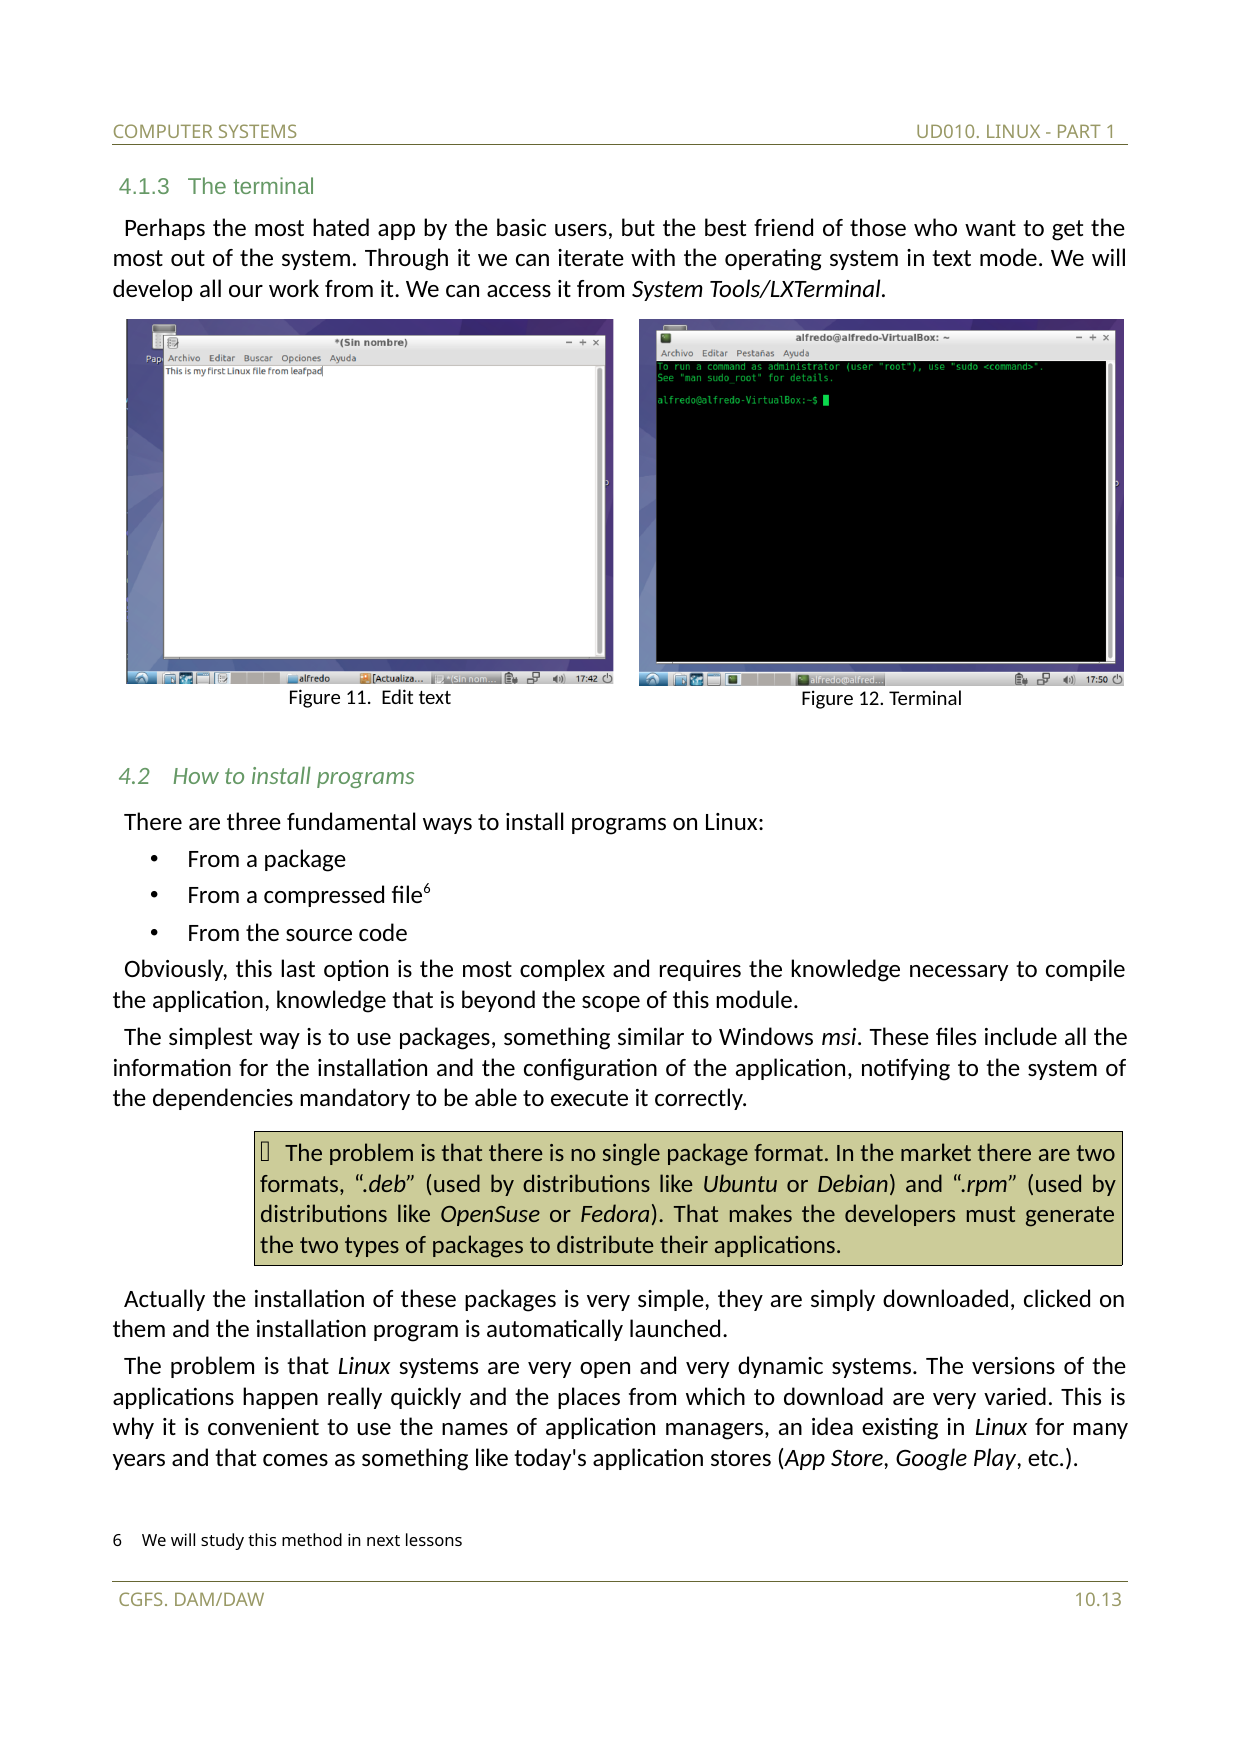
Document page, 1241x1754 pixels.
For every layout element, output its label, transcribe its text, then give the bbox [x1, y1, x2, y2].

subtitle How to install programs [112, 760, 1128, 791]
subtitle The terminal [112, 173, 1128, 199]
picture [126, 319, 614, 684]
text There are three fundamental ways to install programs on Linux: [112, 806, 1128, 836]
list From a package [150, 843, 1128, 873]
text Figure 12. Terminal [639, 686, 1124, 711]
picture [639, 319, 1124, 686]
text Figure 11. Edit text [126, 684, 613, 709]
list From the source code [150, 917, 1128, 947]
text Perhaps the most hated app by the basic users, but the best friend of those who want to get the most out of the system. Through it we can iterate with the operating system in text mode. We will develop all our work from it. We can access it from System Tools/LXTerminal. [112, 212, 1128, 303]
list From a compressed file [150, 880, 1128, 910]
text The problem is that Linux systems are very open and very dynamic systems. The versions of the applications happen really quickly and the places from which to download are very varied. This is why it is convenient to use the names of application managers, an idea existing in Linux for many years and that comes as something like today's application stores (App Store, Google Play, etc.). [112, 1351, 1128, 1473]
text  The problem is that there is no single package format. In the market there are two formats, “.deb” (used by distributions like Ubuntu or Debian) and “.rpm” (used by distributions like OpenSuse or Fedora). That makes the developers must generate the two types of packages to distribute their applications. [255, 1132, 1122, 1265]
text Actually the installation of these packages is very simple, they are simply downloaded, clicked on them and the installation program is automatically launched. [112, 1283, 1128, 1344]
list We will study this method in next lessons [112, 1528, 1128, 1551]
text Obviously, this last option is the most complex and requires the knowledge necessary to compile the application, knowledge that is beyond the scope of this module. [112, 954, 1128, 1015]
text The simplest way is to use packages, something similar to Windows msi. These files include all the information for the installation and the configuration of the application, notifying to the system of the dependencies mandatory to be able to execute it correctly. [112, 1021, 1128, 1113]
